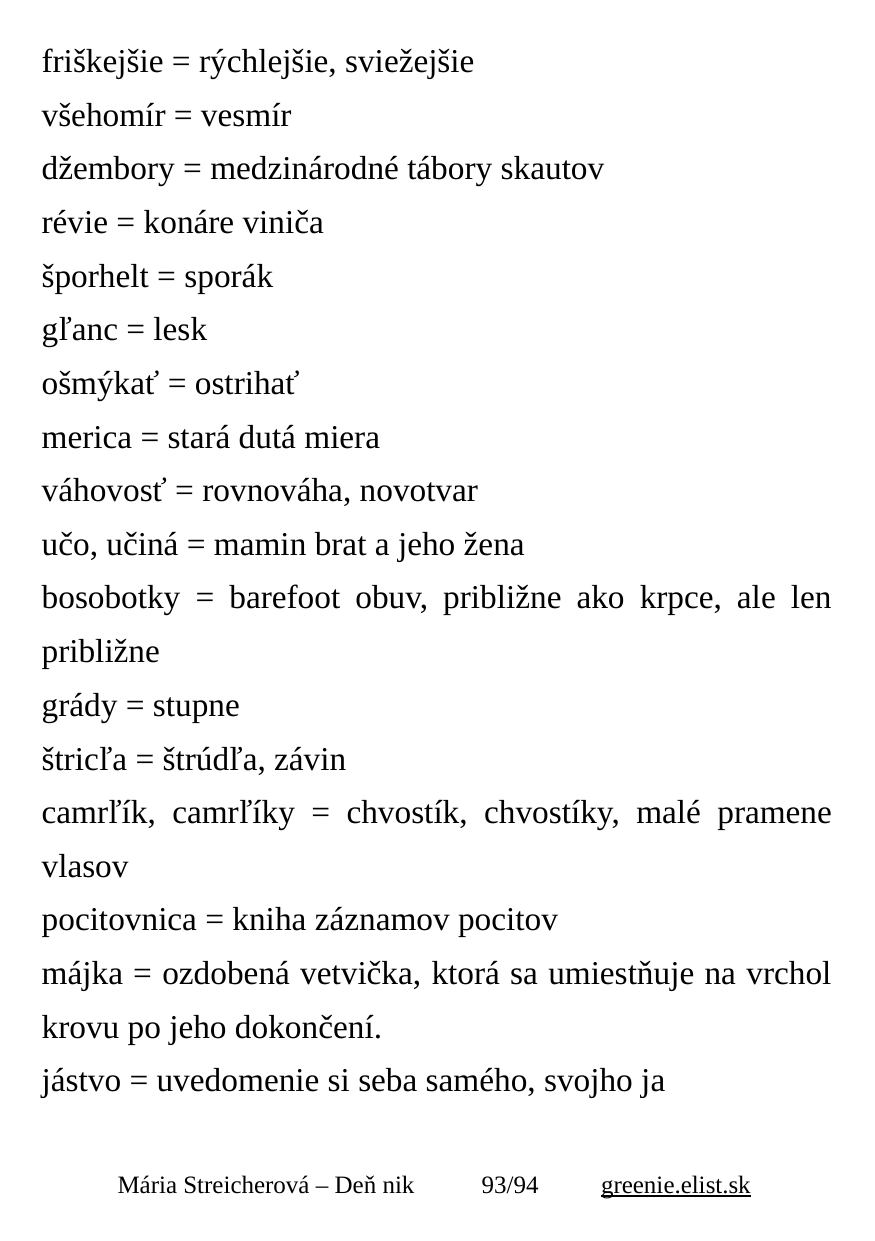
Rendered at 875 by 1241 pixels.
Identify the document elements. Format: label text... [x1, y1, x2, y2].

text štricľa = štrúdľa, závin [41, 739, 833, 777]
text gľanc = lesk [41, 309, 833, 348]
text šporhelt = sporák [41, 256, 833, 294]
text camrľík, camrľíky = chvostík, chvostíky, malé pramene vlasov [41, 792, 833, 884]
text friškejšie = rýchlejšie, sviežejšie [41, 41, 833, 80]
text jástvo = uvedomenie si seba samého, svojho ja [41, 1061, 833, 1099]
text džembory = medzinárodné tábory skautov [41, 149, 833, 187]
text merica = stará dutá miera [41, 417, 833, 455]
text grády = stupne [41, 685, 833, 723]
text révie = konáre viniča [41, 202, 833, 241]
text pocitovnica = kniha záznamov pocitov [41, 900, 833, 938]
text ošmýkať = ostrihať [41, 363, 833, 402]
text váhovosť = rovnováha, novotvar [41, 471, 833, 509]
text učo, učiná = mamin brat a jeho žena [41, 524, 833, 562]
text všehomír = vesmír [41, 95, 833, 133]
text májka = ozdobená vetvička, ktorá sa umiestňuje na vrchol krovu po jeho dokončení. [41, 953, 833, 1045]
text bosobotky = barefoot obuv, približne ako krpce, ale len približne [41, 578, 833, 670]
